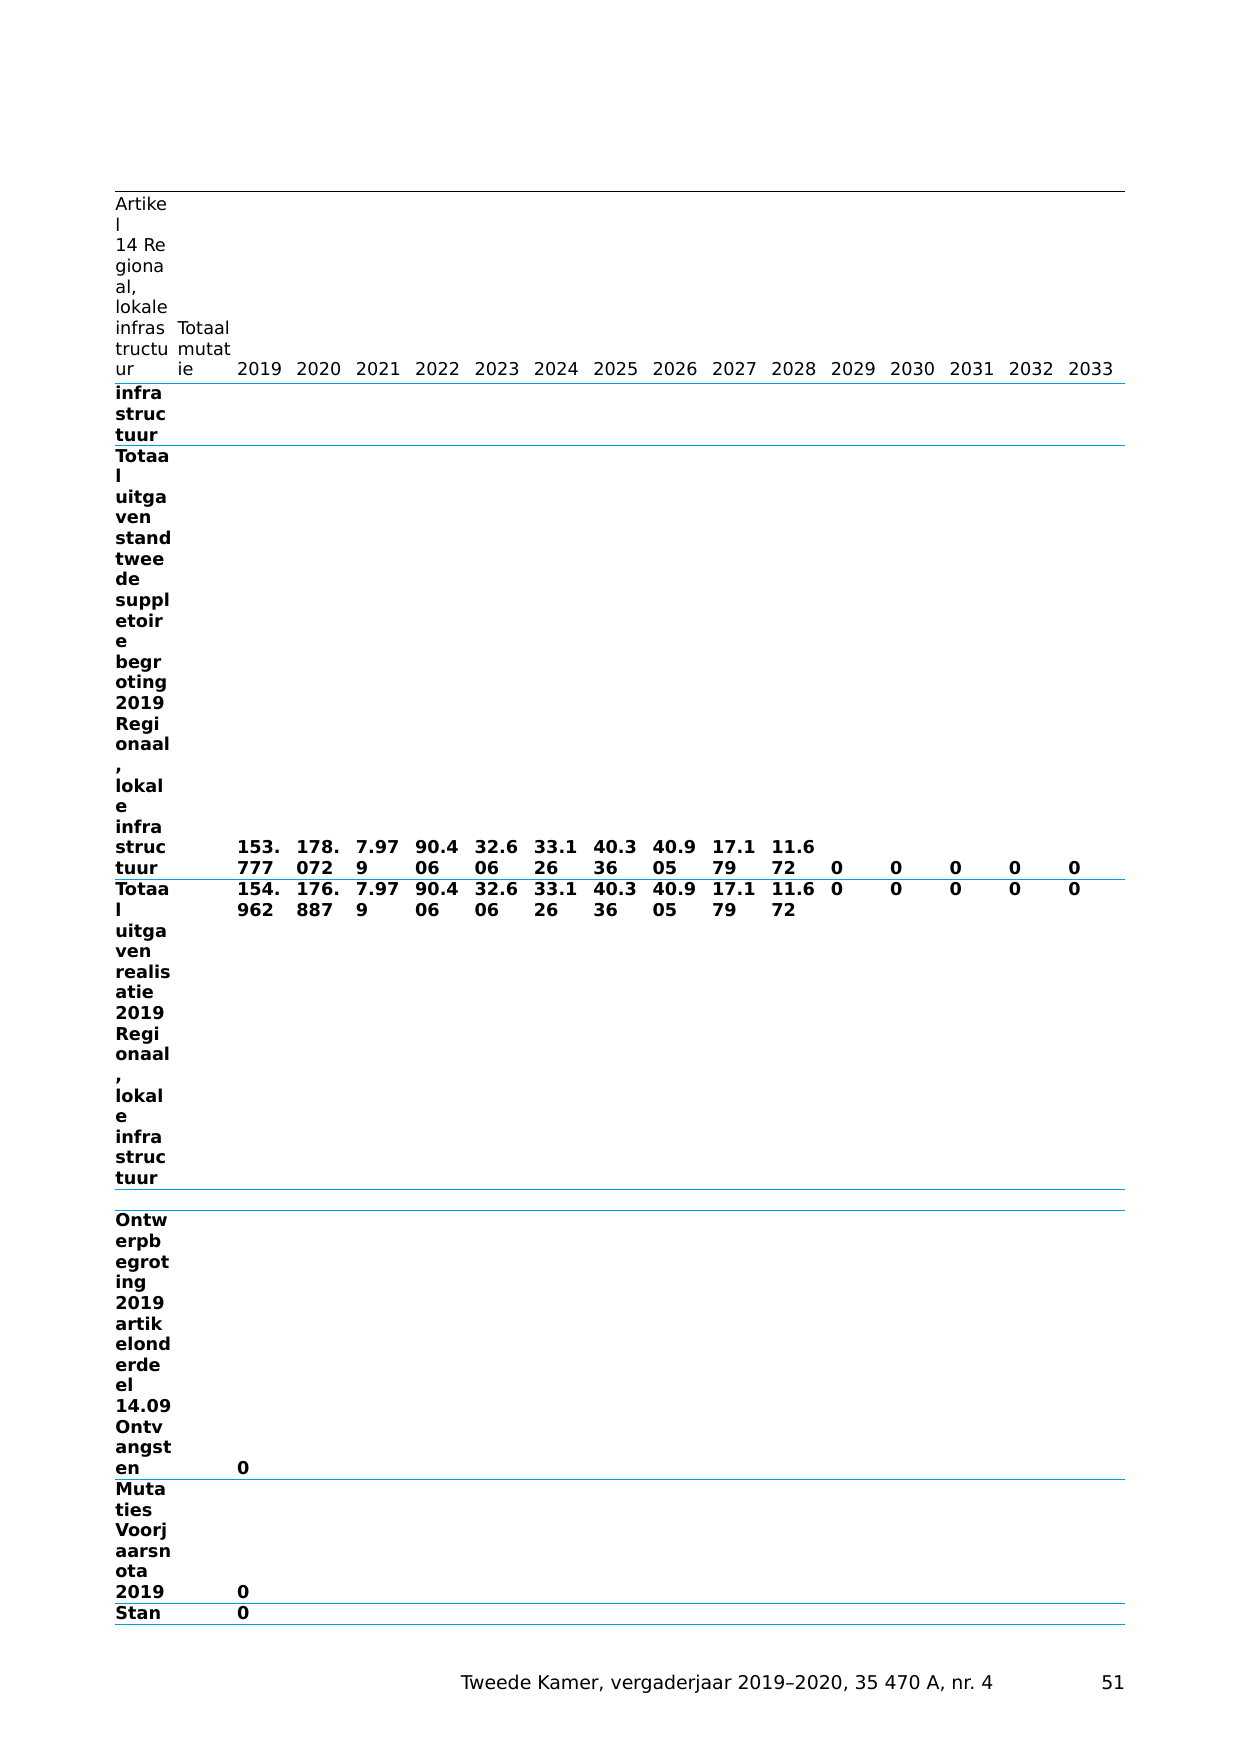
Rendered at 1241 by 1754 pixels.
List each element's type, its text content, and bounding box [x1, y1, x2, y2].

table_cell [887, 1211, 946, 1478]
table_cell 40.905 [650, 446, 709, 879]
table_header 2029 [828, 192, 887, 383]
table_cell [471, 1604, 531, 1624]
table_cell [412, 1211, 471, 1478]
table_cell 7.979 [353, 880, 412, 1189]
table_cell 0 [828, 446, 887, 879]
table_cell [590, 1480, 649, 1603]
table_header 2028 [768, 192, 828, 383]
table_cell 153.777 [234, 446, 293, 879]
table_cell [175, 880, 234, 1189]
table_cell [1006, 384, 1065, 445]
table_cell Stan [115, 1604, 174, 1624]
table_cell [531, 1604, 590, 1624]
table_cell [293, 1604, 353, 1624]
table_cell 0 [234, 1604, 293, 1624]
table_cell 11.672 [768, 880, 828, 1189]
table_cell 40.905 [650, 880, 709, 1189]
table_cell [353, 1190, 412, 1210]
table_cell 40.336 [590, 446, 649, 879]
table_cell 90.406 [412, 880, 471, 1189]
table_header 2025 [590, 192, 649, 383]
table_cell [175, 446, 234, 879]
table_cell [650, 1190, 709, 1210]
table_cell 90.406 [412, 446, 471, 879]
table_cell [768, 384, 828, 445]
table_cell [234, 1190, 293, 1210]
table_cell [946, 1190, 1006, 1210]
table_cell [412, 1604, 471, 1624]
table_cell [709, 384, 768, 445]
table_cell [234, 384, 293, 445]
table_cell [175, 1211, 234, 1478]
table_cell 40.336 [590, 880, 649, 1189]
table_cell [1065, 1190, 1125, 1210]
table_cell [353, 384, 412, 445]
table_cell [1006, 1190, 1065, 1210]
table_cell [175, 384, 234, 445]
table_cell 32.606 [471, 446, 531, 879]
table_cell Ontwerpbegroting 2019 artikelonderdeel 14.09 Ontvangsten [115, 1211, 174, 1478]
table_cell 0 [946, 880, 1006, 1189]
table_header 2027 [709, 192, 768, 383]
table_cell [946, 1480, 1006, 1603]
table_cell [412, 384, 471, 445]
table_cell 0 [946, 446, 1006, 879]
table_cell 0 [234, 1480, 293, 1603]
table_cell [1065, 1480, 1125, 1603]
table_cell [828, 384, 887, 445]
table_cell [353, 1480, 412, 1603]
table_header 2030 [887, 192, 946, 383]
table_cell [1006, 1480, 1065, 1603]
table_header 2026 [650, 192, 709, 383]
table_cell [293, 1211, 353, 1478]
table_cell [531, 1190, 590, 1210]
table_cell [828, 1604, 887, 1624]
table_cell [531, 1211, 590, 1478]
table_cell [887, 384, 946, 445]
table_cell 0 [1006, 446, 1065, 879]
table_header 2033 [1065, 192, 1125, 383]
table_cell [828, 1211, 887, 1478]
table_header 2019 [234, 192, 293, 383]
table_cell [175, 1604, 234, 1624]
table_cell [531, 384, 590, 445]
table_cell [709, 1190, 768, 1210]
table_header 2031 [946, 192, 1006, 383]
table_cell [709, 1480, 768, 1603]
table_cell 33.126 [531, 446, 590, 879]
table_header Totaal mutatie [175, 192, 234, 383]
table_cell [412, 1480, 471, 1603]
table_cell [887, 1480, 946, 1603]
table_header Artikel 14 Regionaal, lokale infrastructuur [115, 192, 174, 383]
table_cell [709, 1211, 768, 1478]
table_cell [946, 1211, 1006, 1478]
table_cell [353, 1211, 412, 1478]
table_cell [946, 1604, 1006, 1624]
table_cell [531, 1480, 590, 1603]
table_cell [828, 1190, 887, 1210]
table_cell [471, 1190, 531, 1210]
table_cell 0 [887, 880, 946, 1189]
table_header 2021 [353, 192, 412, 383]
table_cell [887, 1604, 946, 1624]
table_cell 0 [887, 446, 946, 879]
table_cell 33.126 [531, 880, 590, 1189]
table_cell Totaal uitgaven realisatie 2019 Regionaal, lokale infrastructuur [115, 880, 174, 1189]
table_cell [115, 1190, 174, 1210]
table_cell [650, 1604, 709, 1624]
table_cell [650, 1211, 709, 1478]
table_cell [412, 1190, 471, 1210]
table_cell 176.887 [293, 880, 353, 1189]
table_header 2020 [293, 192, 353, 383]
table_cell [471, 384, 531, 445]
table_cell [1065, 1211, 1125, 1478]
table_cell 154.962 [234, 880, 293, 1189]
table_cell 7.979 [353, 446, 412, 879]
table_cell [768, 1604, 828, 1624]
table_cell [590, 1211, 649, 1478]
table_cell 0 [1065, 446, 1125, 879]
table_cell [590, 384, 649, 445]
table_cell 32.606 [471, 880, 531, 1189]
table_cell infrastructuur [115, 384, 174, 445]
table_cell [768, 1211, 828, 1478]
table_cell [175, 1480, 234, 1603]
table_cell [293, 1480, 353, 1603]
table_header 2024 [531, 192, 590, 383]
table_cell [353, 1604, 412, 1624]
table_cell [828, 1480, 887, 1603]
table_header 2022 [412, 192, 471, 383]
table_cell [1065, 1604, 1125, 1624]
table_cell [650, 1480, 709, 1603]
table_cell [293, 384, 353, 445]
table_cell [709, 1604, 768, 1624]
table_cell [471, 1480, 531, 1603]
table_cell Totaal uitgaven stand tweede suppletoire begroting 2019 Regionaal, lokale infrastructuur [115, 446, 174, 879]
table_cell [590, 1190, 649, 1210]
table_cell 11.672 [768, 446, 828, 879]
table_cell [1006, 1211, 1065, 1478]
table_cell [1006, 1604, 1065, 1624]
table_cell 17.179 [709, 446, 768, 879]
table_header 2023 [471, 192, 531, 383]
table_header 2032 [1006, 192, 1065, 383]
table_cell 0 [234, 1211, 293, 1478]
table_cell [768, 1190, 828, 1210]
table_cell [590, 1604, 649, 1624]
table_cell [946, 384, 1006, 445]
table_cell 0 [1006, 880, 1065, 1189]
table_cell 0 [828, 880, 887, 1189]
table_cell [293, 1190, 353, 1210]
table_cell [1065, 384, 1125, 445]
table_cell Mutaties Voorjaarsnota 2019 [115, 1480, 174, 1603]
table_cell 178.072 [293, 446, 353, 879]
table_cell 0 [1065, 880, 1125, 1189]
table_cell [650, 384, 709, 445]
table_cell [471, 1211, 531, 1478]
table_cell [887, 1190, 946, 1210]
table_cell [768, 1480, 828, 1603]
table_cell [175, 1190, 234, 1210]
table_cell 17.179 [709, 880, 768, 1189]
